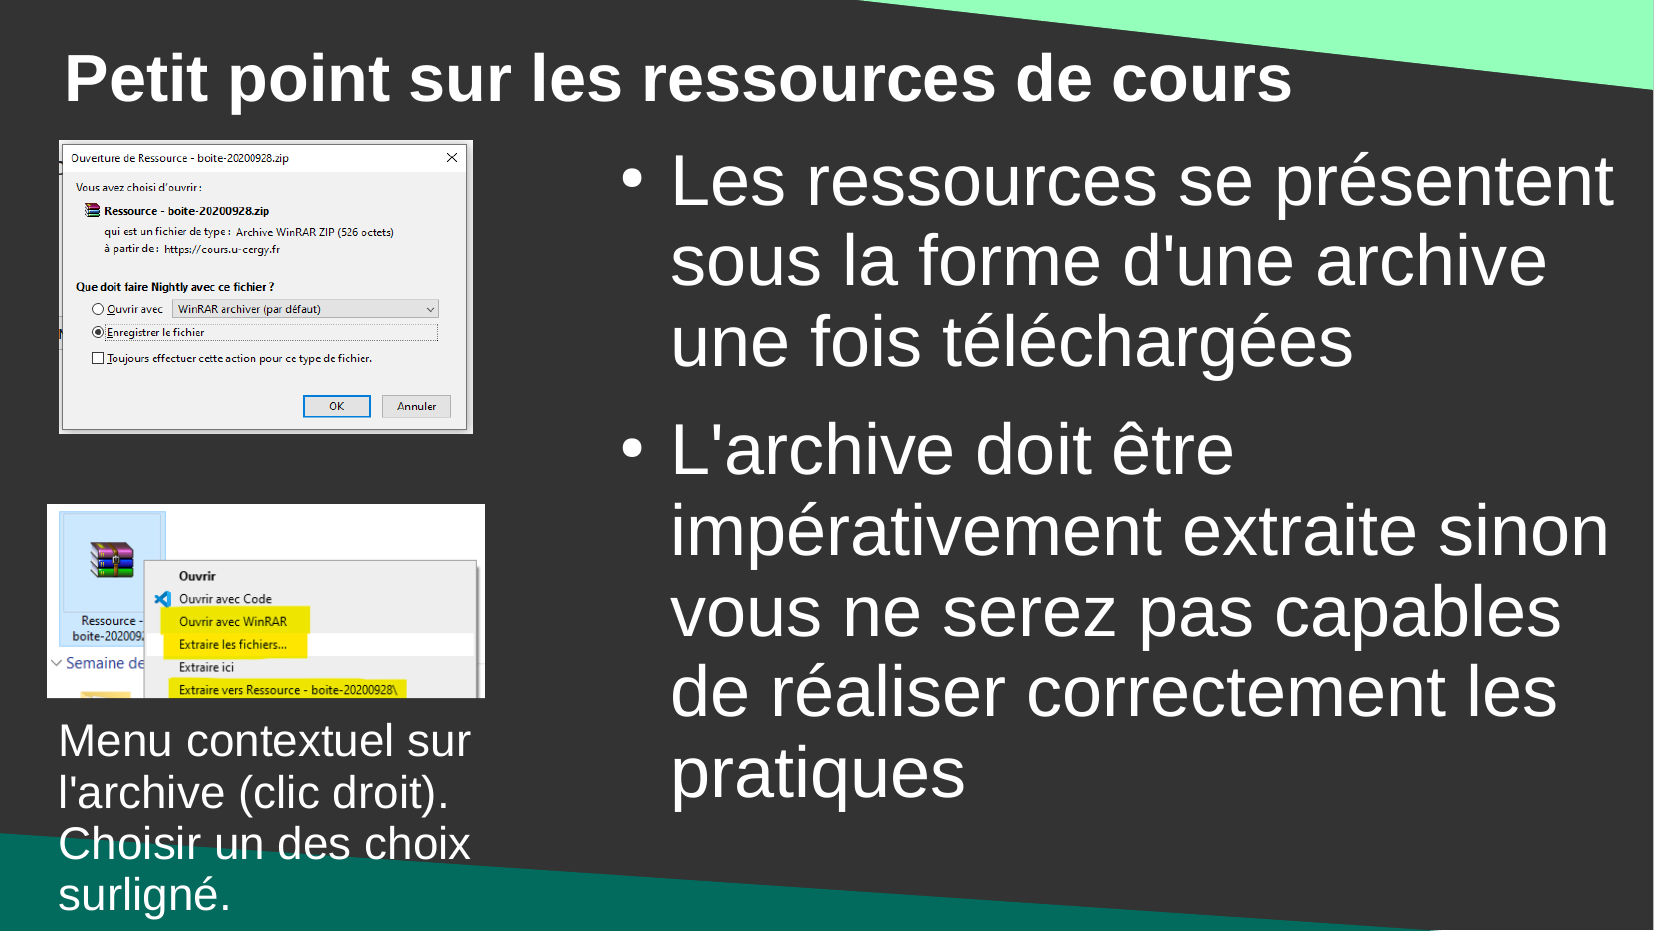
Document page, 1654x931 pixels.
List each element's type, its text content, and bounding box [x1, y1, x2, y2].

picture [47, 504, 485, 715]
title Petit point sur les ressources de cours [64, 40, 1553, 118]
picture [59, 140, 473, 434]
title Menu contextuel sur l'archive (clic droit). Choisir un des choix surligné. [59, 715, 630, 921]
text_box [857, 0, 1654, 90]
list Les ressources se présentent sous la forme d'une archive une fois téléchargées L'archive doit être impérativement extraite sinon vous ne serez pas capables de réaliser correctement les pratiques [602, 140, 1620, 824]
